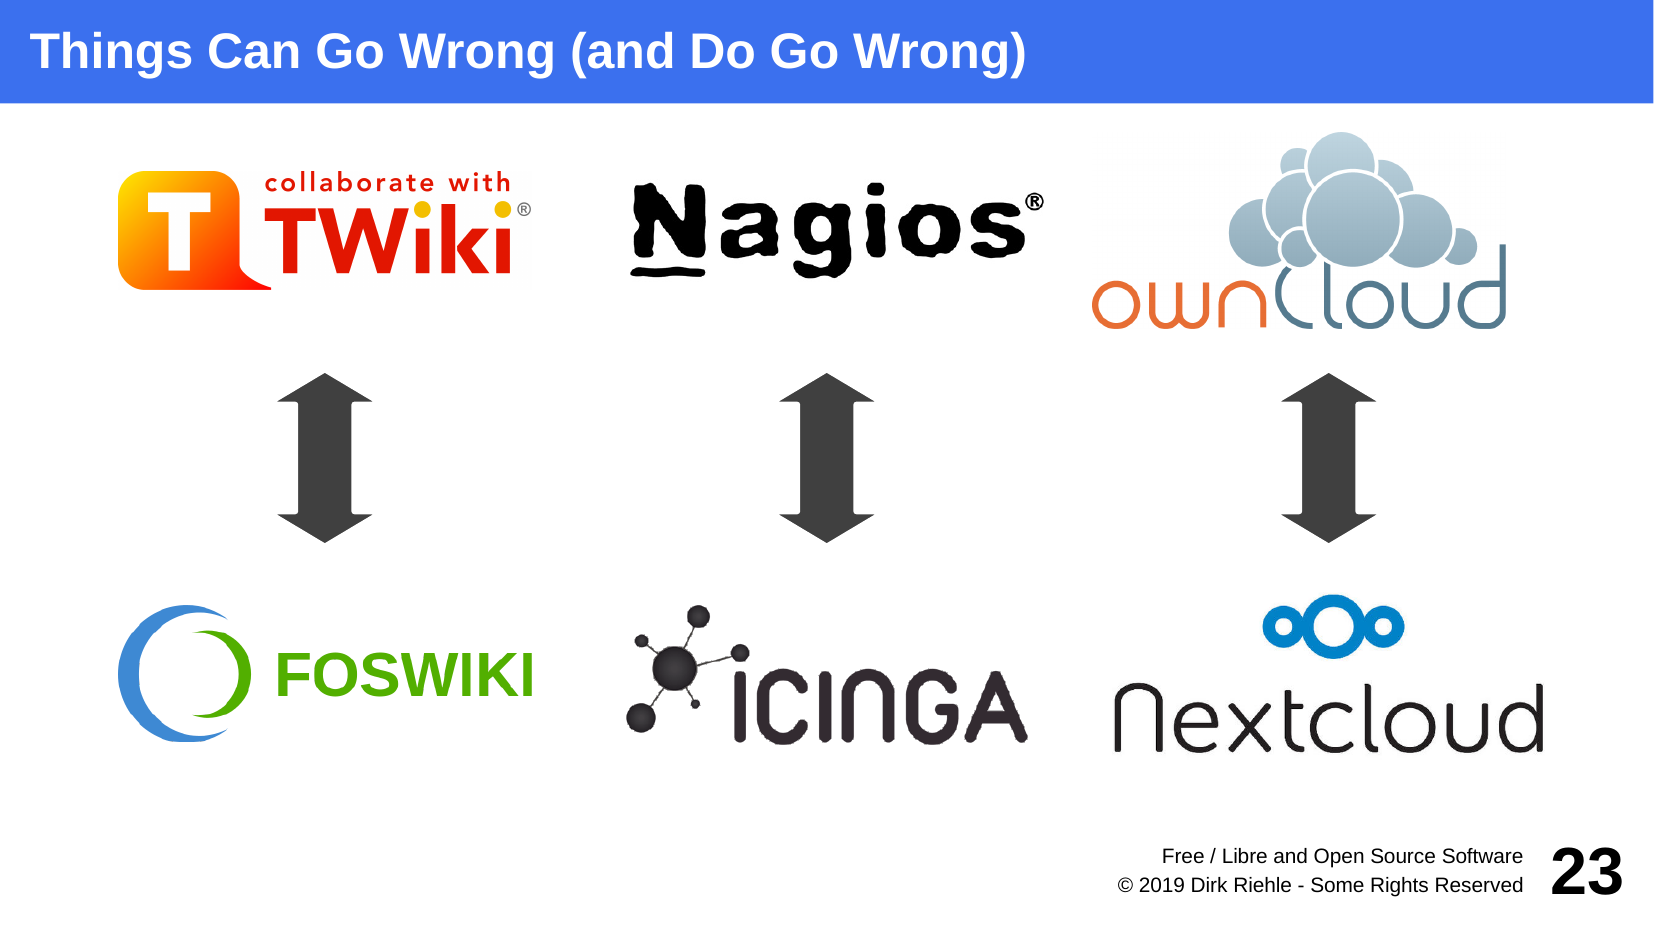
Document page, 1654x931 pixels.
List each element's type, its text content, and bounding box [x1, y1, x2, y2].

text_box [265, 369, 384, 547]
title Things Can Go Wrong (and Do Go Wrong) [0, 0, 1654, 104]
text_box [1269, 369, 1388, 547]
picture [118, 605, 532, 742]
picture [1092, 132, 1506, 329]
text_box [767, 369, 886, 547]
picture [620, 598, 1034, 749]
picture [118, 171, 532, 290]
picture [1092, 572, 1565, 775]
picture [630, 179, 1045, 282]
